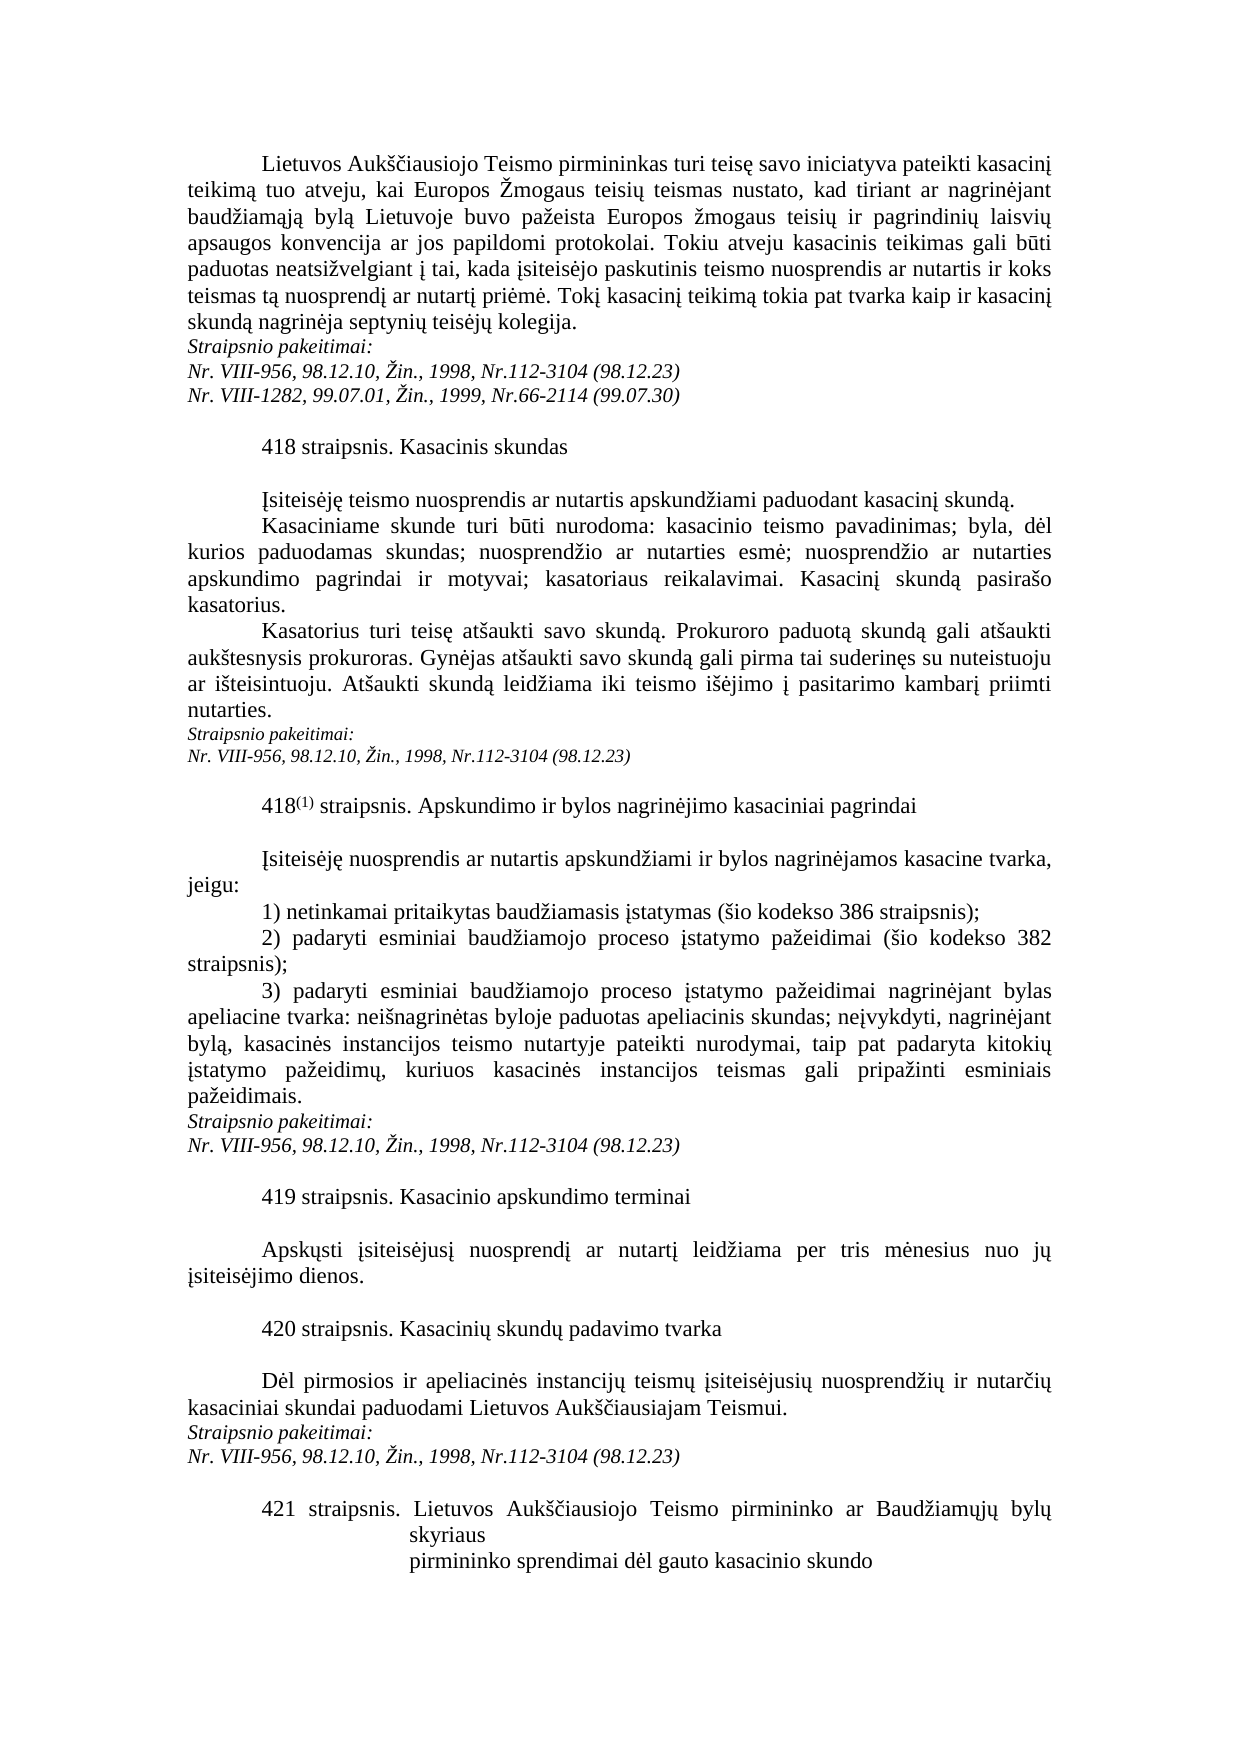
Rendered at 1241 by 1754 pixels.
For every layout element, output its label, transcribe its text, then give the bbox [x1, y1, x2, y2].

text Įsiteisėję nuosprendis ar nutartis apskundžiami ir bylos nagrinėjamos kasacine tvarka, jeigu: [187, 845, 1053, 898]
text Dėl pirmosios ir apeliacinės instancijų teismų įsiteisėjusių nuosprendžių ir nutarčių kasaciniai skundai paduodami Lietuvos Aukščiausiajam Teismui. [187, 1368, 1053, 1420]
text Kasaciniame skunde turi būti nurodoma: kasacinio teismo pavadinimas; byla, dėl kurios paduodamas skundas; nuosprendžio ar nutarties esmė; nuosprendžio ar nutarties apskundimo pagrindai ir motyvai; kasatoriaus reikalavimai. Kasacinį skundą pasirašo kasatorius. [187, 512, 1053, 617]
text Kasatorius turi teisę atšaukti savo skundą. Prokuroro paduotą skundą gali atšaukti aukštesnysis prokuroras. Gynėjas atšaukti savo skundą gali pirma tai suderinęs su nuteistuoju ar išteisintuoju. Atšaukti skundą leidžiama iki teismo išėjimo į pasitarimo kambarį priimti nutarties. [187, 617, 1053, 723]
text Lietuvos Aukščiausiojo Teismo pirmininkas turi teisę savo iniciatyva pateikti kasacinį teikimą tuo atveju, kai Europos Žmogaus teisių teismas nustato, kad tiriant ar nagrinėjant baudžiamąją bylą Lietuvoje buvo pažeista Europos žmogaus teisių ir pagrindinių laisvių apsaugos konvencija ar jos papildomi protokolai. Tokiu atveju kasacinis teikimas gali būti paduotas neatsižvelgiant į tai, kada įsiteisėjo paskutinis teismo nuosprendis ar nutartis ir koks teismas tą nuosprendį ar nutartį priėmė. Tokį kasacinį teikimą tokia pat tvarka kaip ir kasacinį skundą nagrinėja septynių teisėjų kolegija. [187, 150, 1053, 334]
text Straipsnio pakeitimai: [187, 334, 1053, 358]
text 419 straipsnis. Kasacinio apskundimo terminai [187, 1183, 1053, 1209]
text Įsiteisėję teismo nuosprendis ar nutartis apskundžiami paduodant kasacinį skundą. [187, 486, 1053, 512]
text Apskųsti įsiteisėjusį nuosprendį ar nutartį leidžiama per tris mėnesius nuo jų įsiteisėjimo dienos. [187, 1236, 1053, 1288]
text Straipsnio pakeitimai: [187, 1109, 1053, 1133]
text Nr. VIII-956, 98.12.10, Žin., 1998, Nr.112-3104 (98.12.23) [187, 1444, 1053, 1468]
text Nr. VIII-1282, 99.07.01, Žin., 1999, Nr.66-2114 (99.07.30) [187, 383, 1053, 407]
text 2) padaryti esminiai baudžiamojo proceso įstatymo pažeidimai (šio kodekso 382 straipsnis); [187, 924, 1053, 977]
text Nr. VIII-956, 98.12.10, Žin., 1998, Nr.112-3104 (98.12.23) [187, 1133, 1053, 1157]
text Straipsnio pakeitimai: [187, 723, 1053, 744]
text Straipsnio pakeitimai: [187, 1420, 1053, 1444]
text 418 straipsnis. Kasacinis skundas [187, 433, 1053, 459]
text 1) netinkamai pritaikytas baudžiamasis įstatymas (šio kodekso 386 straipsnis); [187, 898, 1053, 924]
text 421 straipsnis. Lietuvos Aukščiausiojo Teismo pirmininko ar Baudžiamųjų bylų skyriaus [261, 1495, 1053, 1547]
text Nr. VIII-956, 98.12.10, Žin., 1998, Nr.112-3104 (98.12.23) [187, 358, 1053, 383]
text Nr. VIII-956, 98.12.10, Žin., 1998, Nr.112-3104 (98.12.23) [187, 744, 1053, 766]
text 3) padaryti esminiai baudžiamojo proceso įstatymo pažeidimai nagrinėjant bylas apeliacine tvarka: neišnagrinėtas byloje paduotas apeliacinis skundas; neįvykdyti, nagrinėjant bylą, kasacinės instancijos teismo nutartyje pateikti nurodymai, taip pat padaryta kitokių įstatymo pažeidimų, kuriuos kasacinės instancijos teismas gali pripažinti esminiais pažeidimais. [187, 977, 1053, 1109]
text pirmininko sprendimai dėl gauto kasacinio skundo [409, 1547, 1053, 1574]
text 420 straipsnis. Kasacinių skundų padavimo tvarka [187, 1315, 1053, 1341]
text 418(1) straipsnis. Apskundimo ir bylos nagrinėjimo kasaciniai pagrindai [187, 792, 1053, 819]
